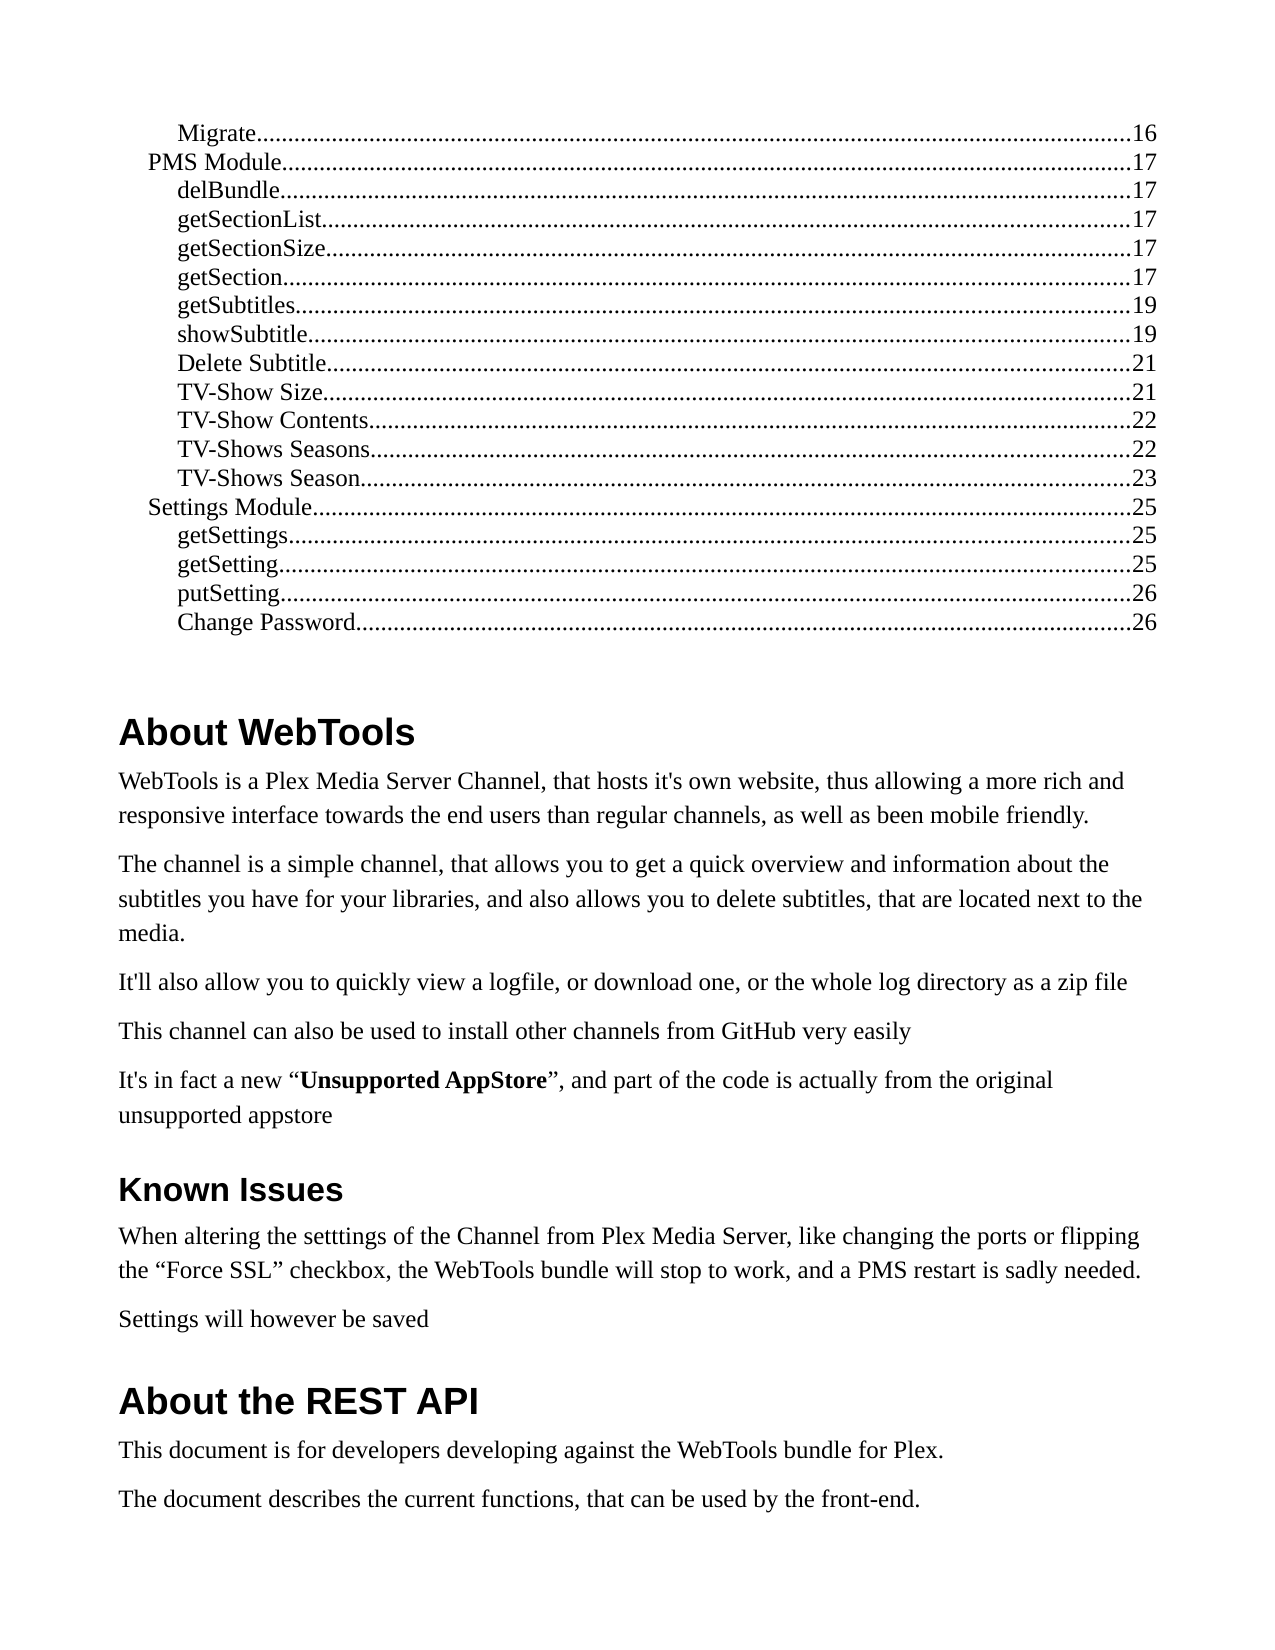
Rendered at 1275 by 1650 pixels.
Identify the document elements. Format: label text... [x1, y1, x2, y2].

text getSubtitles 19 [177, 291, 1157, 319]
text WebTools is a Plex Media Server Channel, that hosts it's own website, thus allowing a more rich and responsive interface towards the end users than regular channels, as well as been mobile friendly. [118, 766, 1157, 829]
text getSettings 25 [177, 521, 1157, 549]
text getSectionSize 17 [177, 233, 1157, 262]
text It'll also allow you to quickly view a logfile, or download one, or the whole log directory as a zip file [118, 967, 1157, 996]
text It's in fact a new “Unsupported AppStore”, and part of the code is actually from the original unsupported appstore [118, 1066, 1157, 1129]
text Change Password 26 [177, 607, 1157, 636]
text When altering the setttings of the Channel from Plex Media Server, like changing the ports or flipping the “Force SSL” checkbox, the WebTools bundle will stop to work, and a PMS restart is sadly needed. [118, 1221, 1157, 1284]
text TV-Shows Seasons 22 [177, 434, 1157, 463]
subtitle About WebTools [118, 710, 1157, 753]
text putSetting 26 [177, 578, 1157, 607]
text The document describes the current functions, that can be used by the front-end. [118, 1484, 1157, 1513]
text showSubtitle 19 [177, 319, 1157, 348]
text getSectionList 17 [177, 204, 1157, 233]
text PMS Module 17 [148, 147, 1157, 176]
text This document is for developers developing against the WebTools bundle for Plex. [118, 1435, 1157, 1463]
text Settings will however be saved [118, 1304, 1157, 1333]
text getSetting 25 [177, 549, 1157, 578]
text This channel can also be used to install other channels from GitHub very easily [118, 1016, 1157, 1045]
text TV-Show Contents 22 [177, 406, 1157, 434]
text The channel is a simple channel, that allows you to get a quick overview and information about the subtitles you have for your libraries, and also allows you to delete subtitles, that are located next to the media. [118, 849, 1157, 947]
text TV-Show Size 21 [177, 377, 1157, 406]
text Settings Module 25 [148, 492, 1157, 521]
text getSection 17 [177, 262, 1157, 291]
subtitle About the REST API [118, 1379, 1157, 1422]
subtitle Known Issues [118, 1170, 1157, 1208]
text TV-Shows Season 23 [177, 463, 1157, 492]
text Migrate 16 [177, 118, 1157, 147]
text delBundle 17 [177, 176, 1157, 204]
text Delete Subtitle 21 [177, 348, 1157, 377]
